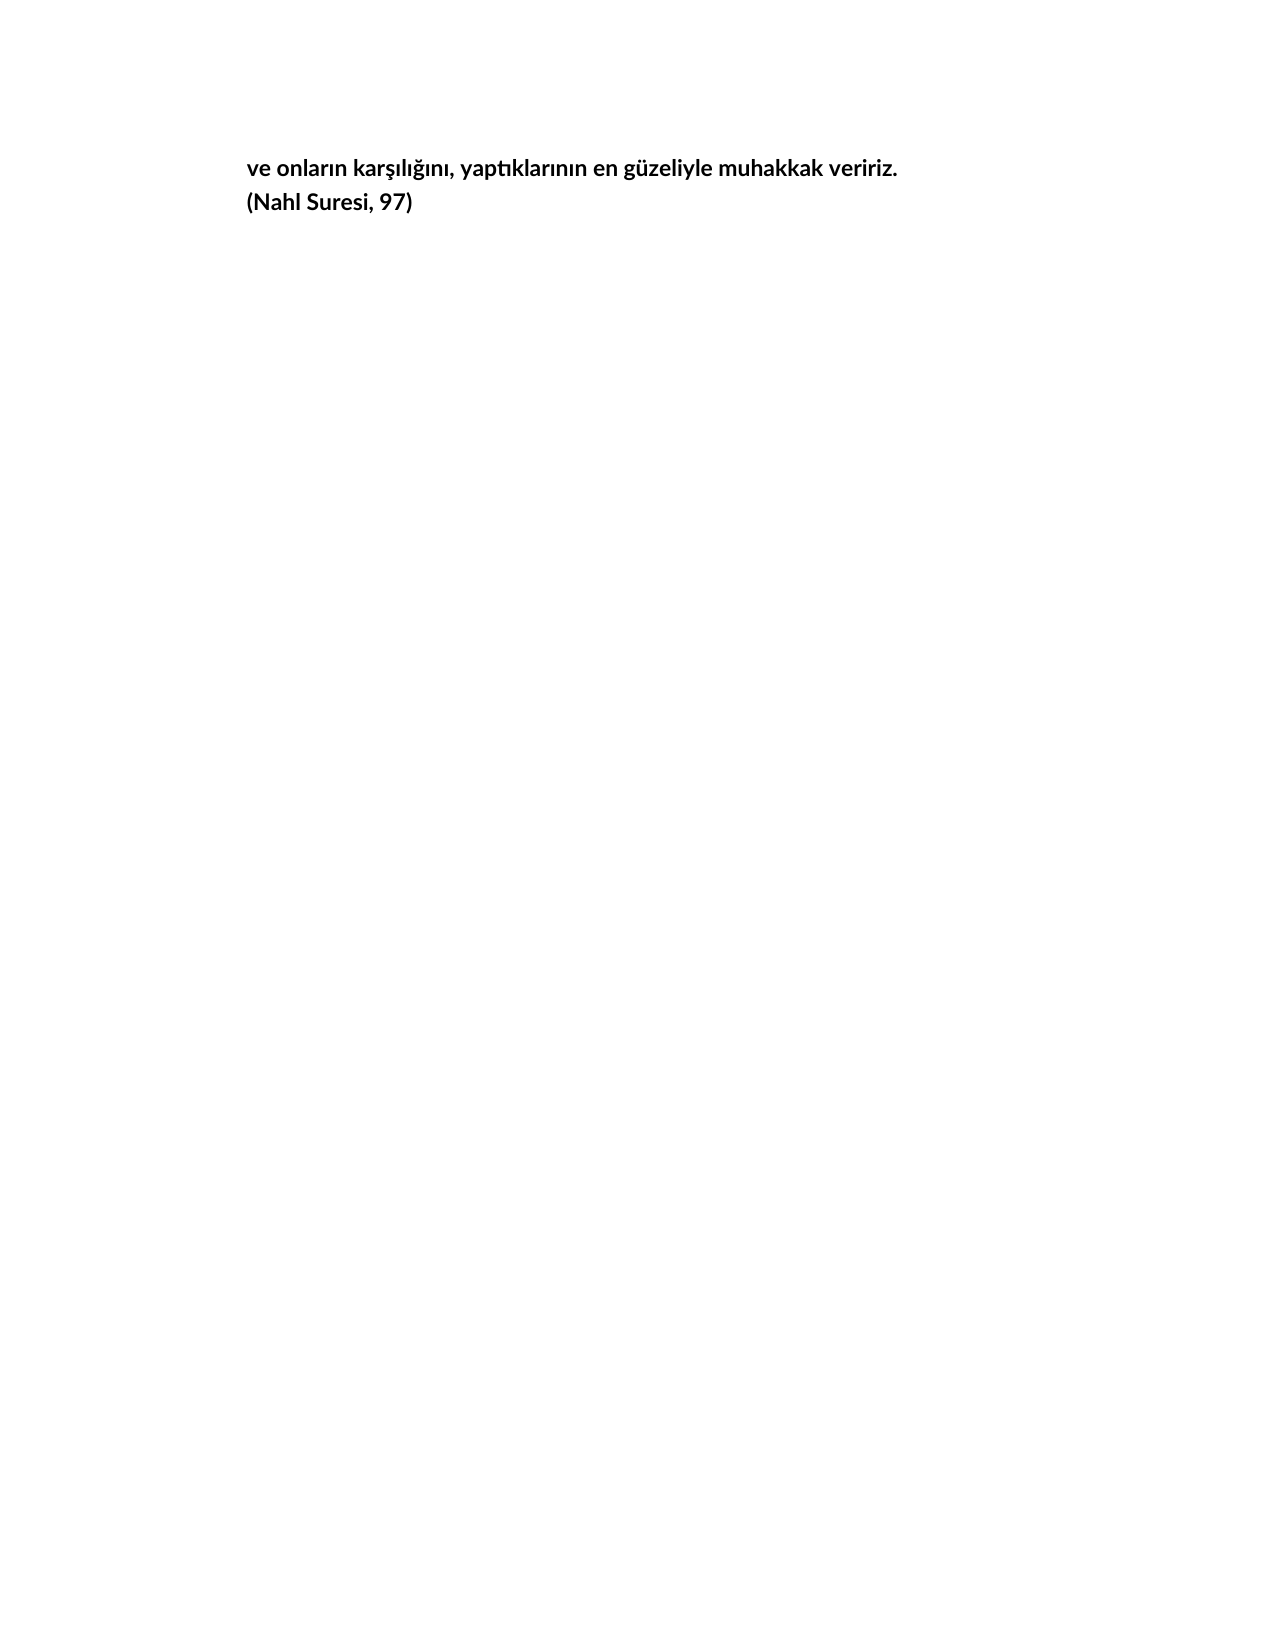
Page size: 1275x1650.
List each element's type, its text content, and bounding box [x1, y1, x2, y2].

text (Nahl Suresi, 97) [187, 183, 1070, 217]
text ve onların karşılığını, yaptıklarının en güzeliyle muhakkak veririz. [187, 150, 1070, 183]
